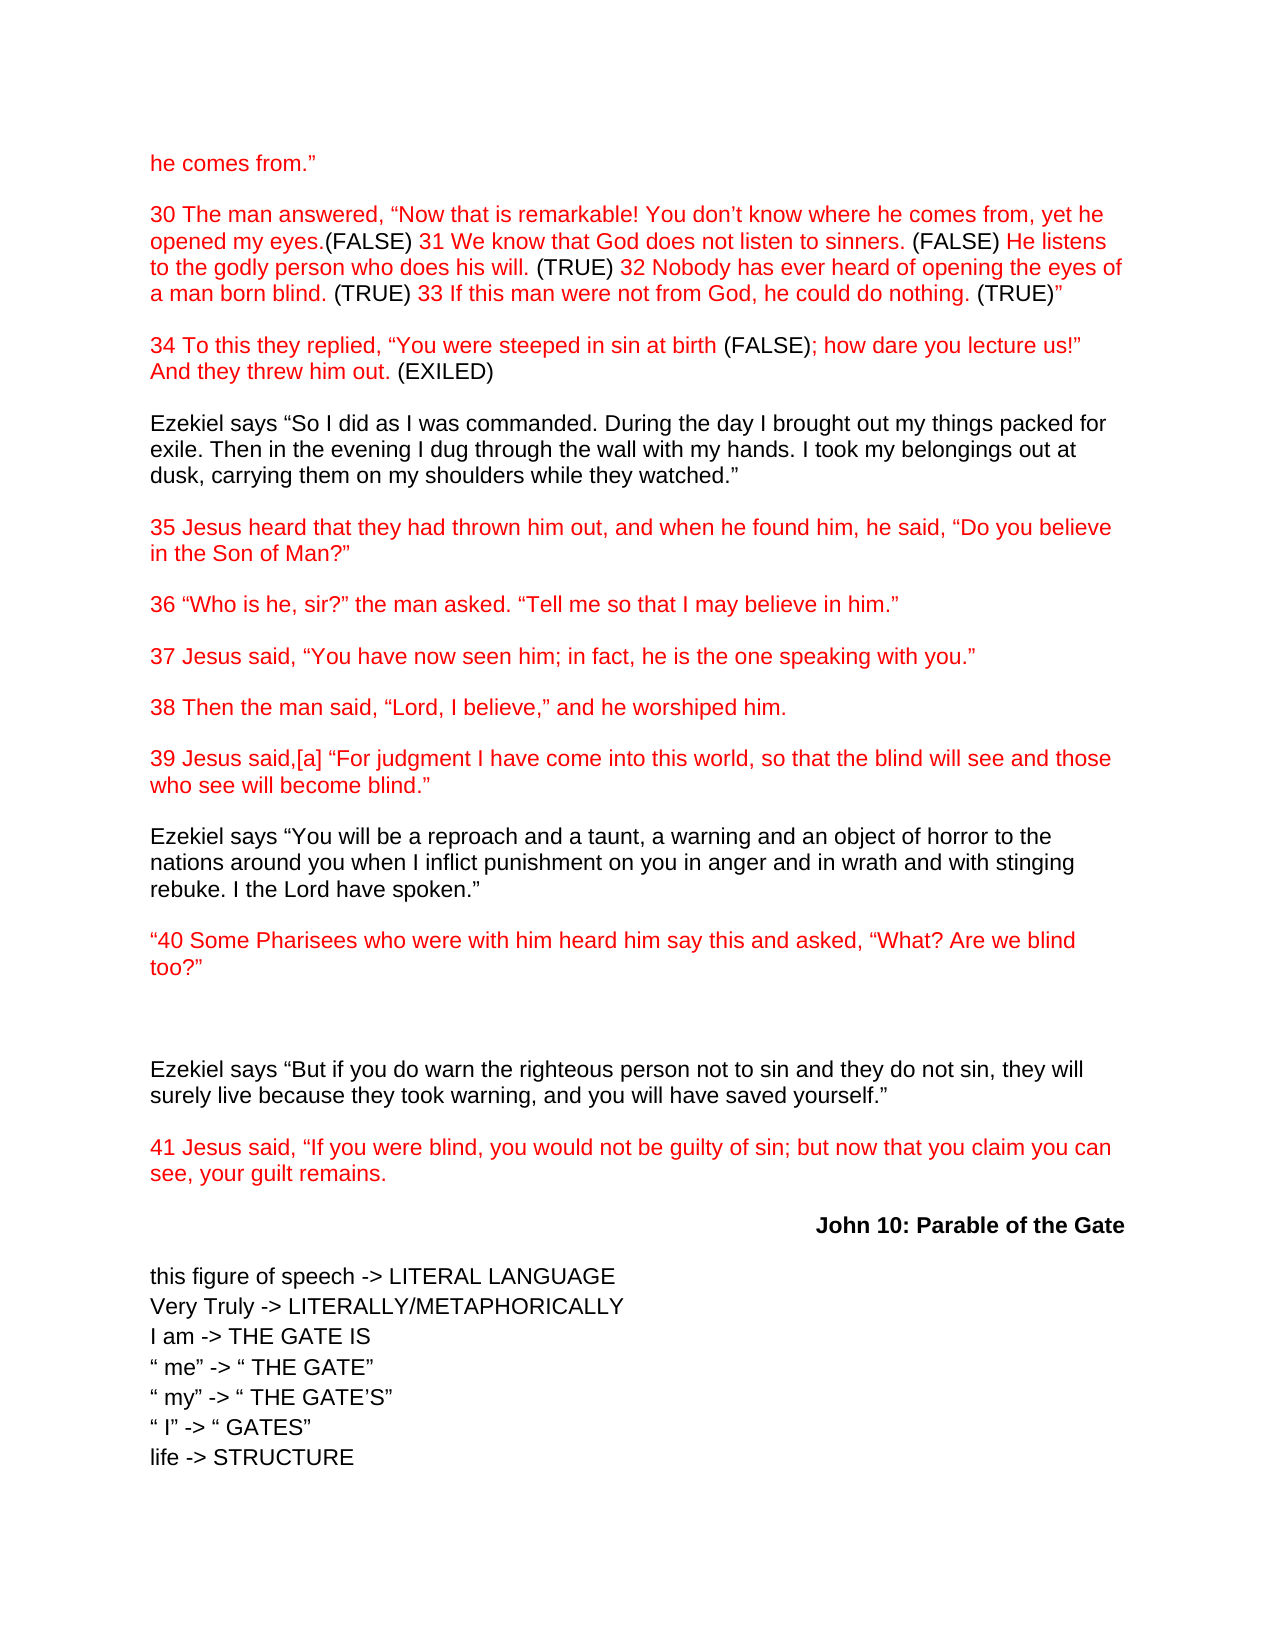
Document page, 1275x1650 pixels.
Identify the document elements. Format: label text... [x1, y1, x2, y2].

text 38 Then the man said, “Lord, I believe,” and he worshiped him. [150, 694, 1125, 720]
text 35 Jesus heard that they had thrown him out, and when he found him, he said, “Do you believe in the Son of Man?” [150, 513, 1125, 566]
text this figure of speech -> LITERAL LANGUAGE [150, 1263, 1125, 1289]
text 37 Jesus said, “You have now seen him; in fact, he is the one speaking with you.” [150, 643, 1125, 669]
text Ezekiel says “But if you do warn the righteous person not to sin and they do not sin, they will surely live because they took warning, and you will have saved yourself.” [150, 1056, 1125, 1109]
text “ me” -> “ THE GATE” [150, 1353, 1125, 1380]
text 30 The man answered, “Now that is remarkable! You don’t know where he comes from, yet he opened my eyes.(FALSE) 31 We know that God does not listen to sinners. (FALSE) He listens to the godly person who does his will. (TRUE) 32 Nobody has ever heard of opening the eyes of a man born blind. (TRUE) 33 If this man were not from God, he could do nothing. (TRUE)” [150, 201, 1125, 307]
subtitle John 10: Parable of the Gate [150, 1212, 1125, 1238]
text I am -> THE GATE IS [150, 1323, 1125, 1350]
text “ my” -> “ THE GATE’S” [150, 1384, 1125, 1410]
text Ezekiel says “You will be a reproach and a taunt, a warning and an object of horror to the nations around you when I inflict punishment on you in anger and in wrath and with stinging rebuke. I the Lord have spoken.” [150, 823, 1125, 902]
text 34 To this they replied, “You were steeped in sin at birth (FALSE); how dare you lecture us!” And they threw him out. (EXILED) [150, 332, 1125, 384]
text 36 “Who is he, sir?” the man asked. “Tell me so that I may believe in him.” [150, 591, 1125, 618]
text “ I” -> “ GATES” [150, 1414, 1125, 1440]
text 41 Jesus said, “If you were blind, you would not be guilty of sin; but now that you claim you can see, your guilt remains. [150, 1134, 1125, 1187]
text Very Truly -> LITERALLY/METAPHORICALLY [150, 1293, 1125, 1319]
text he comes from.” [150, 150, 1125, 176]
text life -> STRUCTURE [150, 1444, 1125, 1471]
text “40 Some Pharisees who were with him heard him say this and asked, “What? Are we blind too?” [150, 927, 1125, 980]
text 39 Jesus said,[a] “For judgment I have come into this world, so that the blind will see and those who see will become blind.” [150, 745, 1125, 798]
text Ezekiel says “So I did as I was commanded. During the day I brought out my things packed for exile. Then in the evening I dug through the wall with my hands. I took my belongings out at dusk, carrying them on my shoulders while they watched.” [150, 409, 1125, 488]
